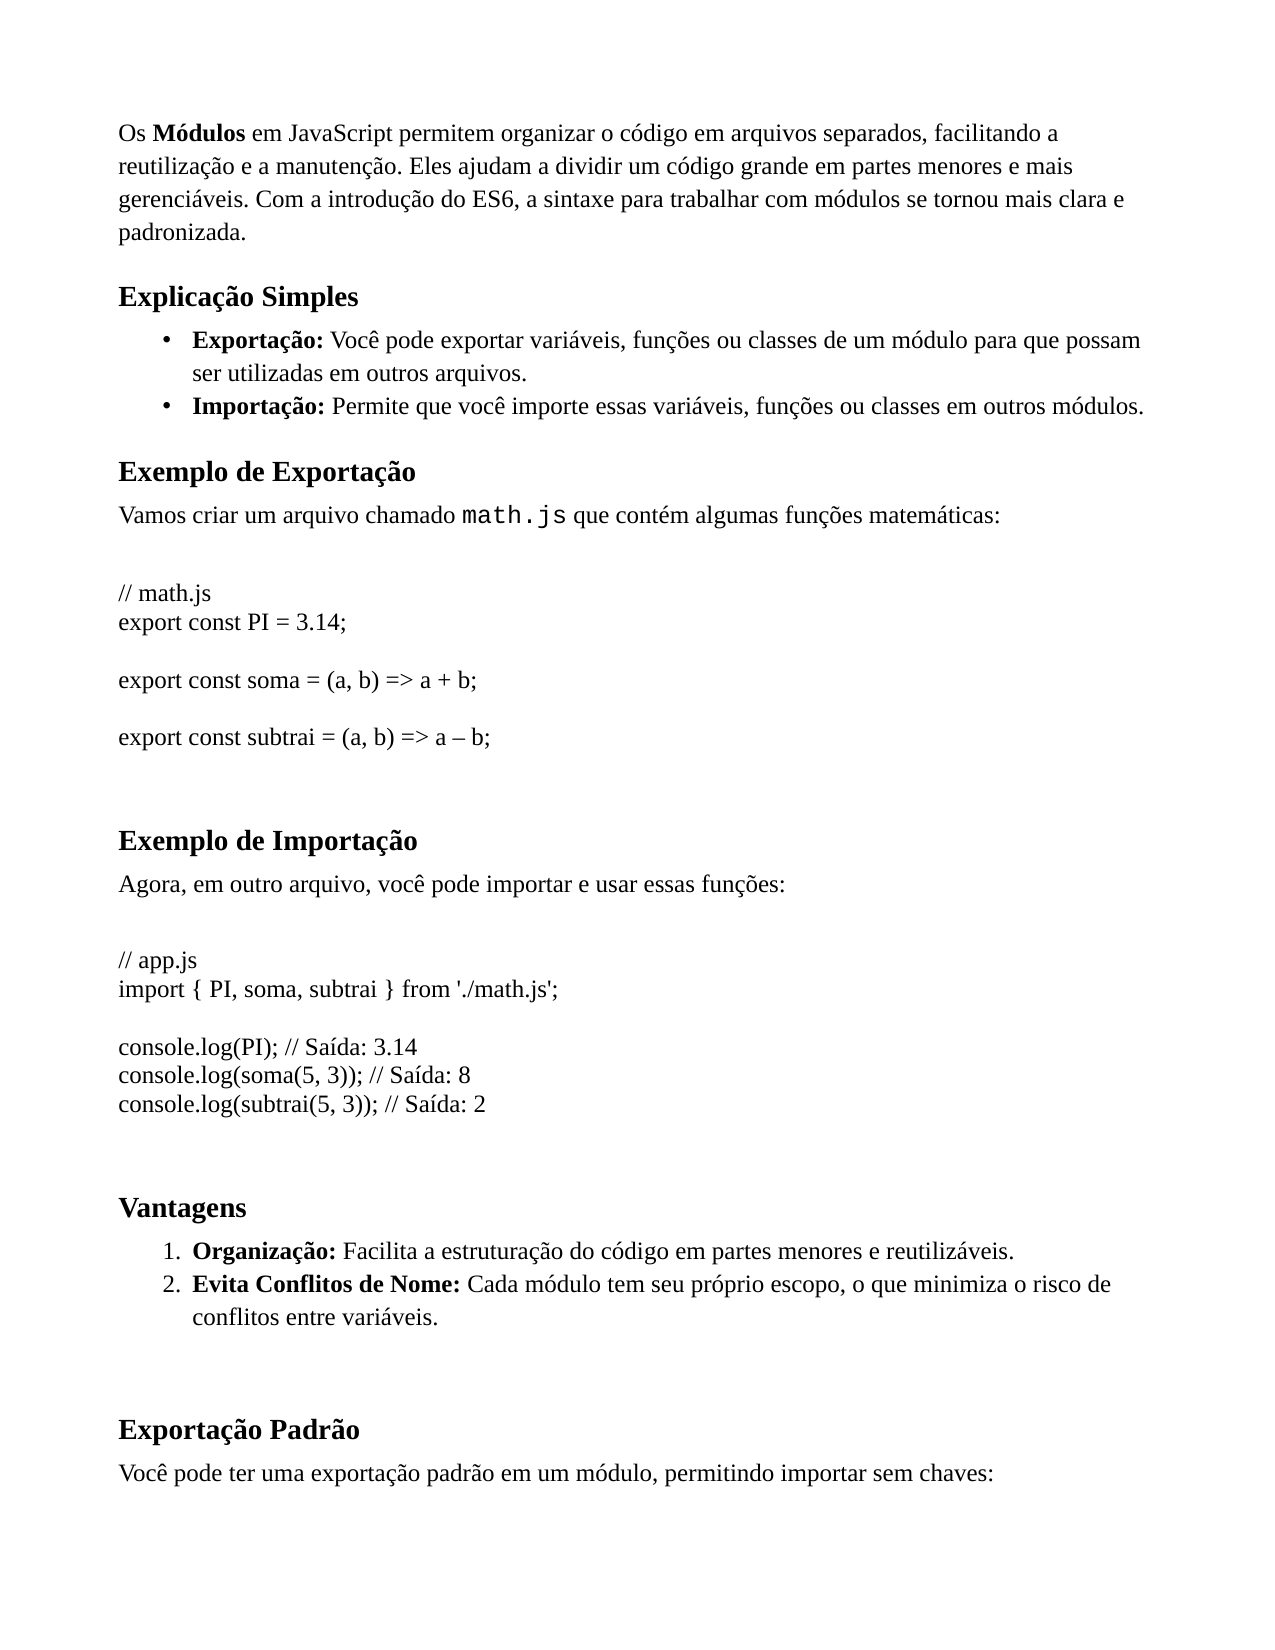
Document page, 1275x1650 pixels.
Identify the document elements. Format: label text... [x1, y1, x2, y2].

text // math.js [118, 578, 1157, 607]
text Os Módulos em JavaScript permitem organizar o código em arquivos separados, facilitando a reutilização e a manutenção. Eles ajudam a dividir um código grande em partes menores e mais gerenciáveis. Com a introdução do ES6, a sintaxe para trabalhar com módulos se tornou mais clara e padronizada. [118, 118, 1157, 246]
subtitle Exemplo de Importação [118, 823, 1157, 857]
text Vamos criar um arquivo chamado math.js que contém algumas funções matemáticas: [118, 500, 1157, 531]
list Evita Conflitos de Nome: Cada módulo tem seu próprio escopo, o que minimiza o risco de conflitos entre variáveis. [162, 1269, 1157, 1331]
text console.log(PI); // Saída: 3.14 [118, 1032, 1157, 1060]
text import { PI, soma, subtrai } from './math.js'; [118, 974, 1157, 1003]
text console.log(soma(5, 3)); // Saída: 8 [118, 1060, 1157, 1089]
subtitle Vantagens [118, 1190, 1157, 1223]
text console.log(subtrai(5, 3)); // Saída: 2 [118, 1089, 1157, 1118]
text // app.js [118, 945, 1157, 974]
list Organização: Facilita a estruturação do código em partes menores e reutilizáveis. [162, 1236, 1157, 1265]
subtitle Exemplo de Exportação [118, 454, 1157, 487]
subtitle Exportação Padrão [118, 1412, 1157, 1445]
list Importação: Permite que você importe essas variáveis, funções ou classes em outros módulos. [162, 391, 1157, 420]
subtitle Explicação Simples [118, 279, 1157, 313]
text Agora, em outro arquivo, você pode importar e usar essas funções: [118, 869, 1157, 898]
list Exportação: Você pode exportar variáveis, funções ou classes de um módulo para que possam ser utilizadas em outros arquivos. [162, 325, 1157, 387]
text Você pode ter uma exportação padrão em um módulo, permitindo importar sem chaves: [118, 1458, 1157, 1487]
text export const subtrai = (a, b) => a – b; [118, 722, 1157, 751]
text export const PI = 3.14; [118, 607, 1157, 636]
text export const soma = (a, b) => a + b; [118, 665, 1157, 693]
